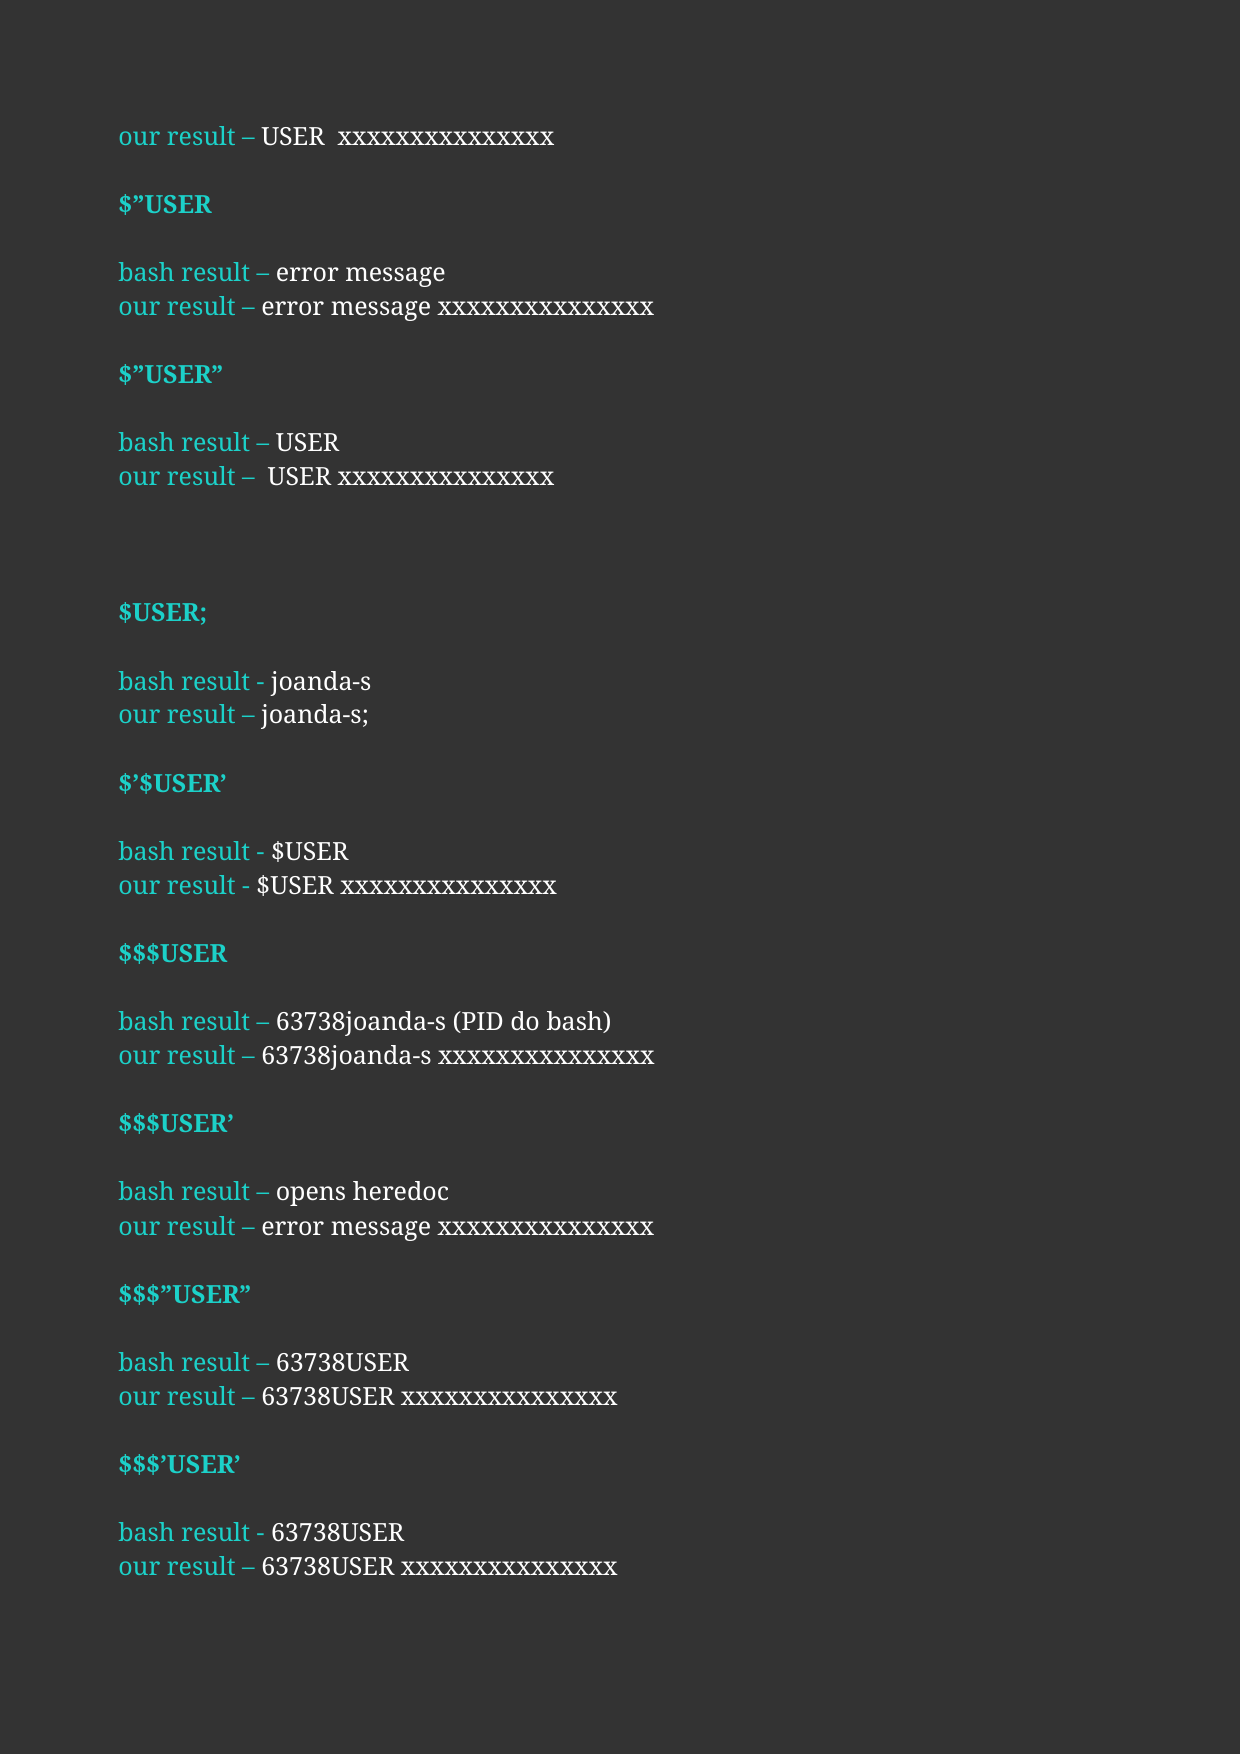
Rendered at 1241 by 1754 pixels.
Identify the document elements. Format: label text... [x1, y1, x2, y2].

text $’$USER’ [118, 765, 1122, 799]
text our result – USER xxxxxxxxxxxxxxx [118, 118, 1122, 152]
text our result – joanda-s; [118, 697, 1122, 731]
text $$$USER [118, 936, 1122, 970]
text $$$”USER” [118, 1242, 1122, 1310]
text bash result - joanda-s [118, 663, 1122, 697]
text bash result – opens heredoc [118, 1174, 1122, 1208]
text bash result - 63738USER [118, 1515, 1122, 1549]
text bash result - $USER [118, 833, 1122, 867]
text bash result – USER [118, 425, 1122, 459]
text bash result – 63738joanda-s (PID do bash) [118, 1004, 1122, 1038]
text bash result – error message [118, 254, 1122, 288]
text $”USER [118, 186, 1122, 220]
text our result – 63738USER xxxxxxxxxxxxxxx [118, 1549, 1122, 1583]
text our result – 63738joanda-s xxxxxxxxxxxxxxx [118, 1038, 1122, 1072]
text our result – error message xxxxxxxxxxxxxxx [118, 1208, 1122, 1242]
text our result – error message xxxxxxxxxxxxxxx [118, 288, 1122, 322]
text bash result – 63738USER [118, 1344, 1122, 1378]
text $USER; [118, 527, 1122, 629]
text $$$’USER’ [118, 1447, 1122, 1481]
text our result – USER xxxxxxxxxxxxxxx [118, 459, 1122, 493]
text our result – 63738USER xxxxxxxxxxxxxxx [118, 1378, 1122, 1412]
text $”USER” [118, 357, 1122, 391]
text $$$USER’ [118, 1072, 1122, 1140]
text our result - $USER xxxxxxxxxxxxxxx [118, 867, 1122, 902]
